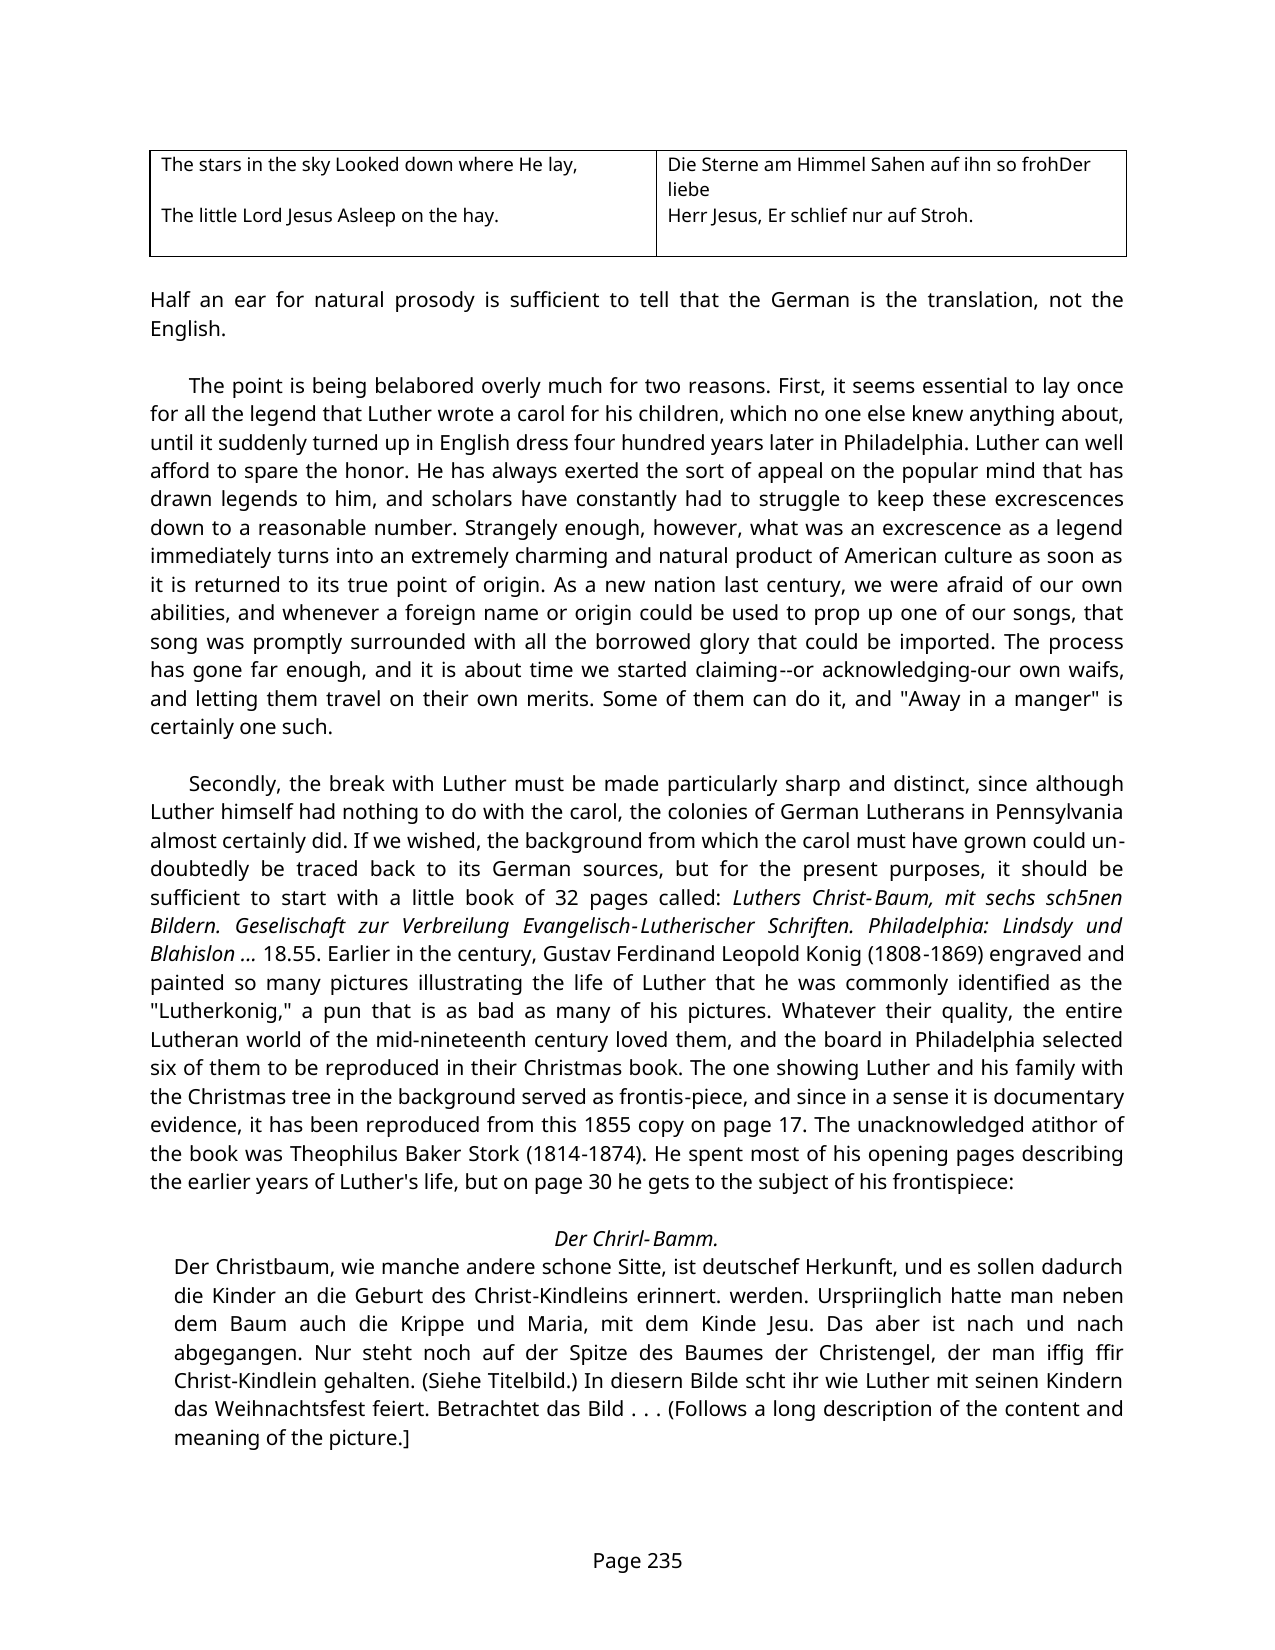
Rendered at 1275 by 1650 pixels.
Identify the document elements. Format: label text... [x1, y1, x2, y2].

text Der Christbaum, wie manche andere schone Sitte, ist deutschef Herkunft, und es sollen dadurch die Kinder an die Geburt des Christ‑Kindleins erinnert. werden. Urspriinglich hatte man neben dem Baum auch die Krippe und Maria, mit dem Kinde Jesu. Das aber ist nach und nach abgegangen. Nur steht noch auf der Spitze des Baumes der Christengel, der man iffig ffir Christ‑Kindlein gehalten. (Siehe Titelbild.) In diesern Bilde scht ihr wie Luther mit seinen Kindern das Weihnachtsfest feiert. Betrachtet das Bild . . . (Follows a long description of the content and meaning of the picture.] [173, 1252, 1125, 1451]
text Der Chrirl‑Bamm. [150, 1224, 1125, 1252]
text Secondly, the break with Luther must be made particularly sharp and distinct, since although Luther himself had nothing to do with the carol, the colonies of German Lutherans in Pennsylvania almost certainly did. If we wished, the background from which the carol must have grown could un­doubtedly be traced back to its German sources, but for the present purposes, it should be sufficient to start with a little book of 32 pages called: Luthers Christ‑Baum, mit sechs sch5nen Bildern. Geselischaft zur Verbreilung Evangelisch‑Lutherischer Schriften. Philadelphia: Lindsdy und Blahislon ... 18.55. Earlier in the century, Gustav Ferdinand Leopold Konig (1808‑1869) engraved and painted so many pictures illustrating the life of Luther that he was commonly identified as the "Lutherkonig," a pun that is as bad as many of his pictures. Whatever their quality, the entire Lutheran world of the mid-nineteenth century loved them, and the board in Philadelphia selected six of them to be reproduced in their Christmas book. The one showing Luther and his family with the Christmas tree in the background served as frontis‑piece, and since in a sense it is documentary evidence, it has been reproduced from this 1855 copy on page 17. The unacknowledged atithor of the book was Theophilus Baker Stork (1814‑1874). He spent most of his opening pages describing the earlier years of Luther's life, but on page 30 he gets to the subject of his frontispiece: [150, 769, 1125, 1196]
table_header Die Sterne am Himmel Sahen auf ihn so frohDer liebe Herr Jesus, Er schlief nur auf Stroh. [657, 151, 1126, 256]
text Half an ear for natural prosody is sufficient to tell that the German is the translation, not the English. [150, 286, 1125, 342]
text The point is being belabored overly much for two reasons. First, it seems essential to lay once for all the legend that Luther wrote a carol for his chil­dren, which no one else knew anything about, until it suddenly turned up in English dress four hundred years later in Philadelphia. Luther can well afford to spare the honor. He has always exerted the sort of appeal on the popular mind that has drawn legends to him, and scholars have constantly had to struggle to keep these excrescences down to a reasonable number. Strangely enough, however, what was an excrescence as a legend immediately turns into an extremely charming and natural product of American culture as soon as it is returned to its true point of origin. As a new nation last century, we were afraid of our own abilities, and whenever a foreign name or origin could be used to prop up one of our songs, that song was promptly surrounded with all the borrowed glory that could be imported. The process has gone far enough, and it is about time we started claiming‑‑or acknowledging‑our own waifs, and letting them travel on their own merits. Some of them can do it, and "Away in a manger" is certainly one such. [150, 371, 1125, 741]
table_header The stars in the sky Looked down where He lay, The little Lord Jesus Asleep on the hay. [151, 151, 656, 256]
